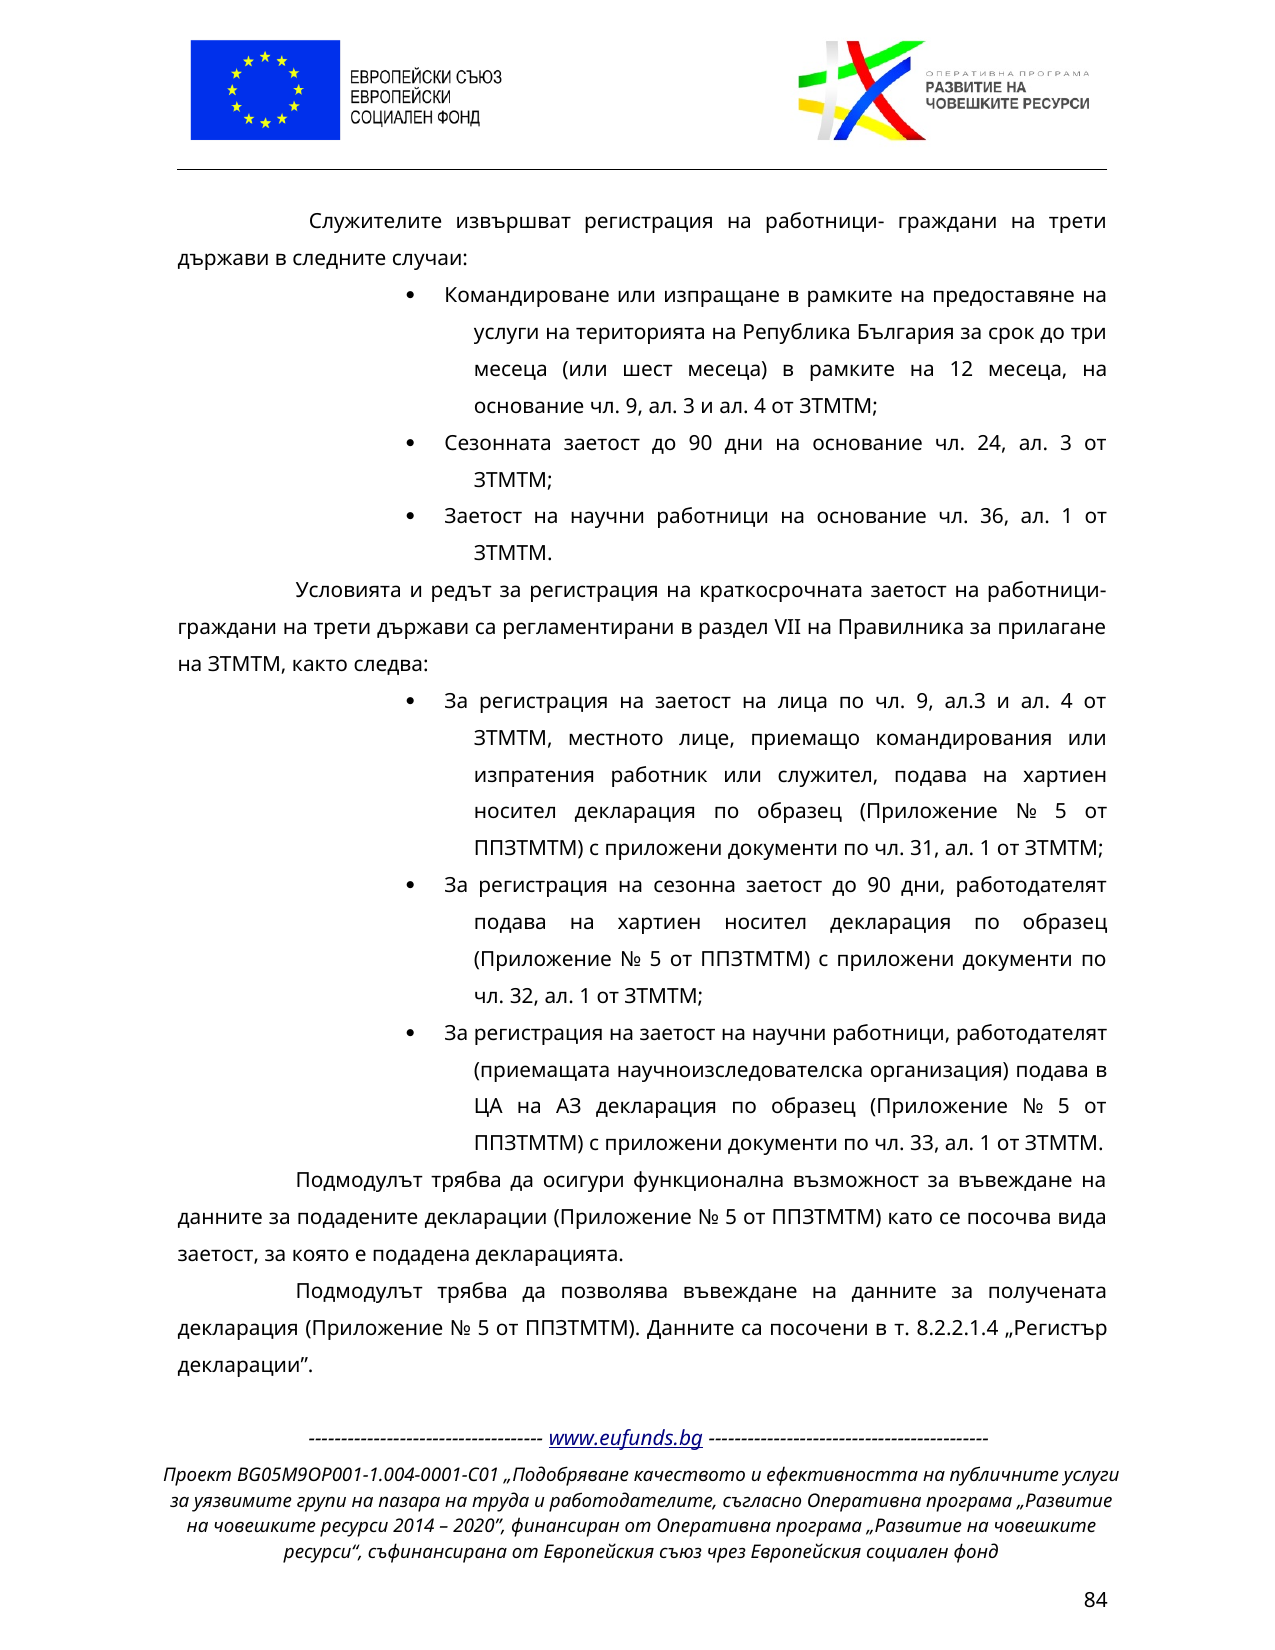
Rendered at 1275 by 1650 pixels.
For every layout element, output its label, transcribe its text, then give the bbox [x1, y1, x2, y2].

text Подмодулът трябва да осигури функционална възможност за въвеждане на данните за подадените декларации (Приложение № 5 от ППЗТМТМ) като се посочва вида заетост, за която е подадена декларацията. [177, 1165, 1107, 1267]
list Заетост на научни работници на основание чл. 36, ал. 1 от ЗТМТМ. [407, 502, 1107, 567]
list За регистрация на заетост на лица по чл. 9, ал.3 и ал. 4 от ЗТМТМ, местното лице, приемащо командирования или изпратения работник или служител, подава на хартиен носител декларация по образец (Приложение № 5 от ППЗТМТМ) с приложени документи по чл. 31, ал. 1 от ЗТМТМ; [407, 686, 1107, 862]
list За регистрация на сезонна заетост до 90 дни, работодателят подава на хартиен носител декларация по образец (Приложение № 5 от ППЗТМТМ) с приложени документи по чл. 32, ал. 1 от ЗТМТМ; [407, 870, 1107, 1009]
text Подмодулът трябва да позволява въвеждане на данните за получената декларация (Приложение № 5 от ППЗТМТМ). Данните са посочени в т. 8.2.2.1.4 „Регистър декларации”. [177, 1276, 1107, 1378]
text Служителите извършват регистрация на работници- граждани на трети държави в следните случаи: [177, 207, 1107, 272]
list Сезонната заетост до 90 дни на основание чл. 24, ал. 3 от ЗТМТМ; [407, 428, 1107, 493]
list За регистрация на заетост на научни работници, работодателят (приемащата научноизследователска организация) подава в ЦА на АЗ декларация по образец (Приложение № 5 от ППЗТМТМ) с приложени документи по чл. 33, ал. 1 от ЗТМТМ. [407, 1018, 1107, 1157]
text Условията и редът за регистрация на краткосрочната заетост на работници-граждани на трети държави са регламентирани в раздел VІІ на Правилника за прилагане на ЗТМТМ, както следва: [177, 575, 1107, 677]
list Командироване или изпращане в рамките на предоставяне на услуги на територията на Република България за срок до три месеца (или шест месеца) в рамките на 12 месеца, на основание чл. 9, ал. 3 и ал. 4 от ЗТМТМ; [407, 280, 1107, 419]
